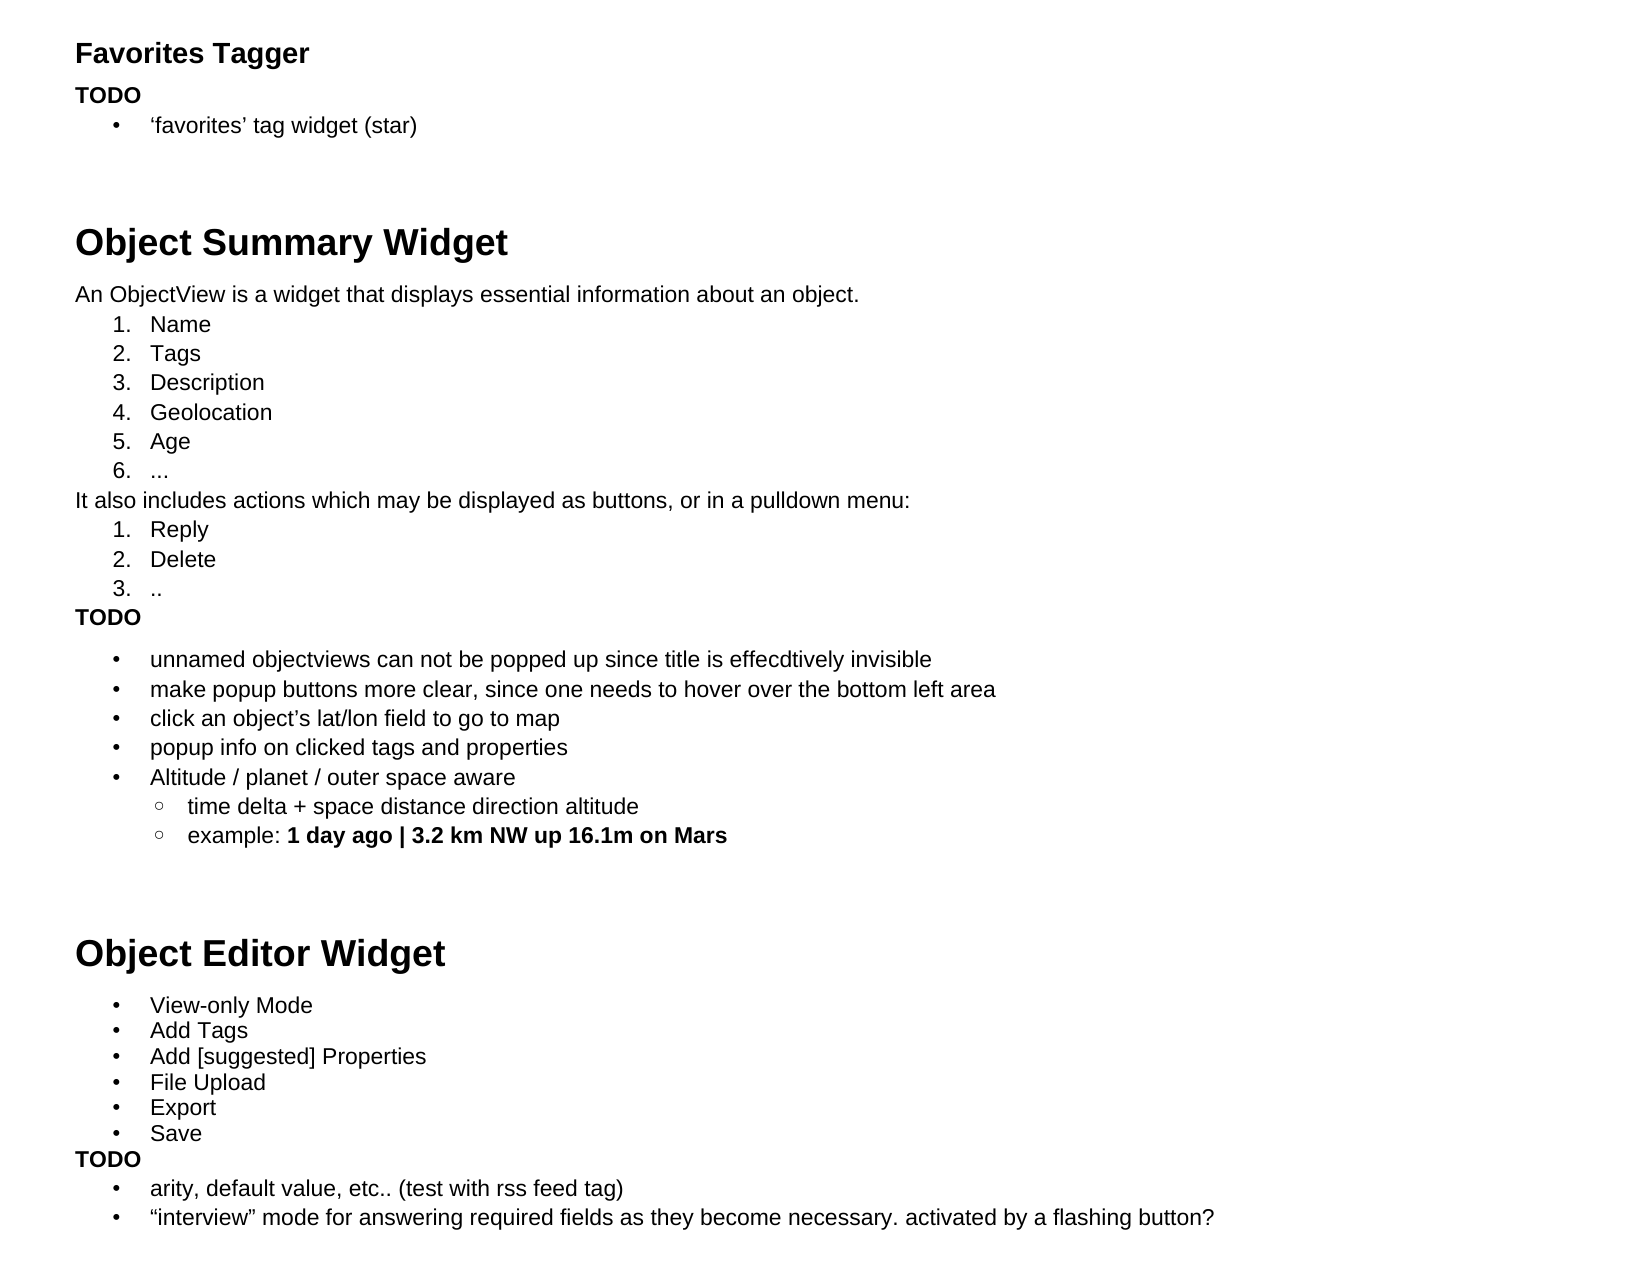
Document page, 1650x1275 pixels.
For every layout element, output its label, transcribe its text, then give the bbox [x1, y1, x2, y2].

list Geolocation [112, 399, 1462, 425]
list View-only Mode [112, 993, 1462, 1018]
list Reply [112, 517, 1462, 543]
list Save [112, 1121, 1462, 1146]
text TODO [75, 83, 1462, 109]
subtitle Object Summary Widget [75, 221, 1462, 263]
list time delta + space distance direction altitude [150, 794, 1462, 819]
list make popup buttons more clear, since one needs to hover over the bottom left area [112, 676, 1462, 702]
list ... [112, 458, 1462, 484]
list example: 1 day ago | 3.2 km NW up 16.1m on Mars [150, 823, 1462, 849]
list Tags [112, 341, 1462, 366]
list click an object’s lat/lon field to go to map [112, 706, 1462, 731]
list popup info on clicked tags and properties [112, 735, 1462, 761]
list Age [112, 429, 1462, 454]
list Delete [112, 546, 1462, 572]
list Add Tags [112, 1018, 1462, 1044]
text TODO [75, 605, 1462, 631]
text TODO [75, 1146, 1462, 1172]
list Description [112, 370, 1462, 396]
list Name [112, 311, 1462, 337]
text It also includes actions which may be displayed as buttons, or in a pulldown menu: [75, 488, 1462, 513]
list “interview” mode for answering required fields as they become necessary. activated by a flashing button? [112, 1205, 1462, 1231]
list arity, default value, etc.. (test with rss feed tag) [112, 1176, 1462, 1201]
list Add [suggested] Properties [112, 1044, 1462, 1069]
list ‘favorites’ tag widget (star) [112, 113, 1462, 138]
list File Upload [112, 1069, 1462, 1095]
subtitle Object Editor Widget [75, 932, 1462, 974]
list .. [112, 576, 1462, 601]
list Export [112, 1095, 1462, 1121]
list unnamed objectviews can not be popped up since title is effecdtively invisible [112, 647, 1462, 673]
subtitle Favorites Tagger [75, 37, 1462, 70]
list Altitude / planet / outer space aware [112, 764, 1462, 790]
text An ObjectView is a widget that displays essential information about an object. [75, 282, 1462, 308]
